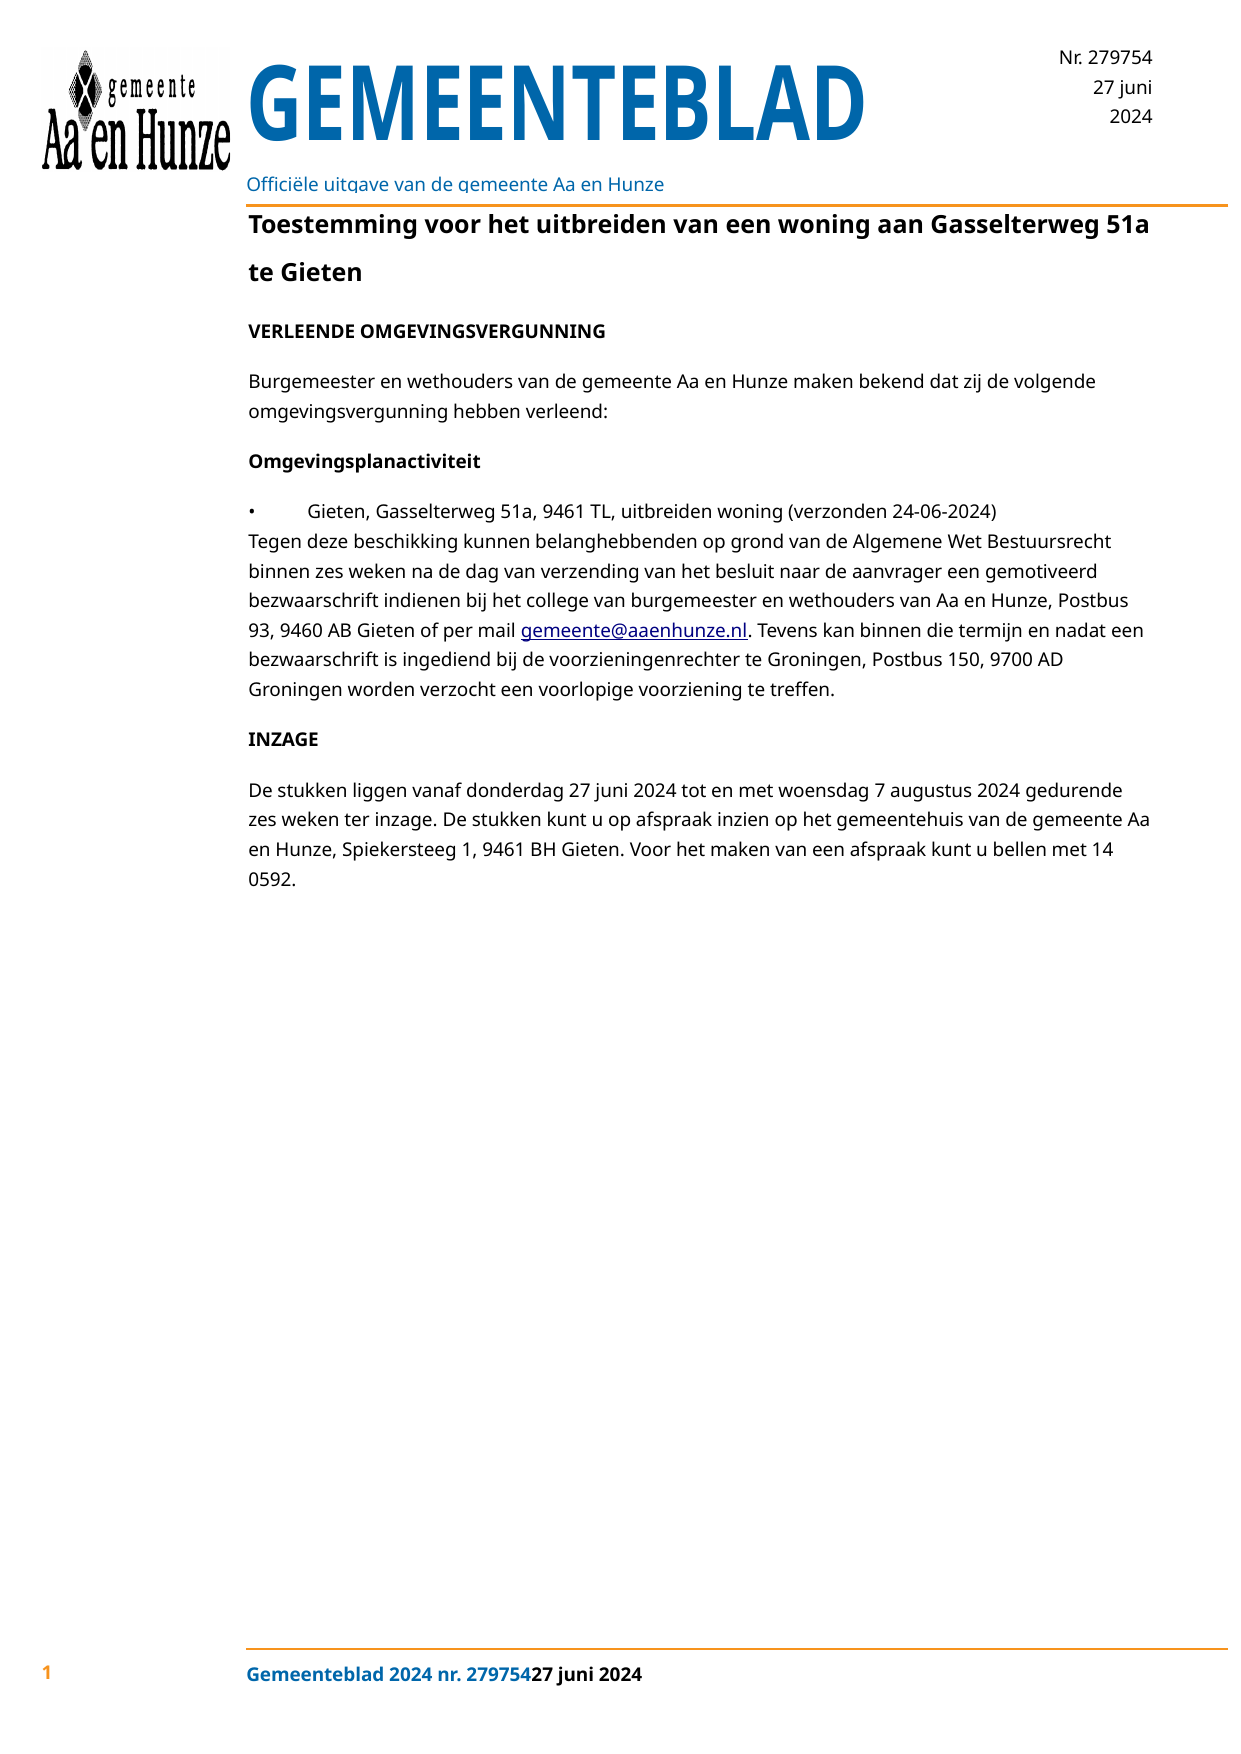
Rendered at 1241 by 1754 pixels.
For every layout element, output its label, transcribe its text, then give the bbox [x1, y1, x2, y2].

list Gieten, Gasselterweg 51a, 9461 TL, uitbreiden woning (verzonden 24-06-2024) [248, 499, 1152, 524]
text Toestemming voor het uitbreiden van een woning aan Gasselterweg 51a te Gieten [248, 207, 1152, 288]
picture [41, 47, 231, 172]
text Tegen deze beschikking kunnen belanghebbenden op grond van de Algemene Wet Bestuursrecht binnen zes weken na de dag van verzending van het besluit naar de aanvrager een gemotiveerd bezwaarschrift indienen bij het college van burgemeester en wethouders van Aa en Hunze, Postbus 93, 9460 AB Gieten of per mail gemeente@aaenhunze.nl. Tevens kan binnen die termijn en nadat een bezwaarschrift is ingediend bij de voorzieningenrechter te Groningen, Postbus 150, 9700 AD Groningen worden verzocht een voorlopige voorziening te treffen. [248, 528, 1152, 702]
text VERLEENDE OMGEVINGSVERGUNNING [248, 318, 1152, 344]
text INZAGE [248, 727, 1152, 752]
text Burgemeester en wethouders van de gemeente Aa en Hunze maken bekend dat zij de volgende omgevingsvergunning hebben verleend: [248, 368, 1152, 424]
text De stukken liggen vanaf donderdag 27 juni 2024 tot en met woensdag 7 augustus 2024 gedurende zes weken ter inzage. De stukken kunt u op afspraak inzien op het gemeentehuis van de gemeente Aa en Hunze, Spiekersteeg 1, 9461 BH Gieten. Voor het maken van een afspraak kunt u bellen met 14 0592. [248, 777, 1152, 892]
text Omgevingsplanactiviteit [248, 448, 1152, 474]
